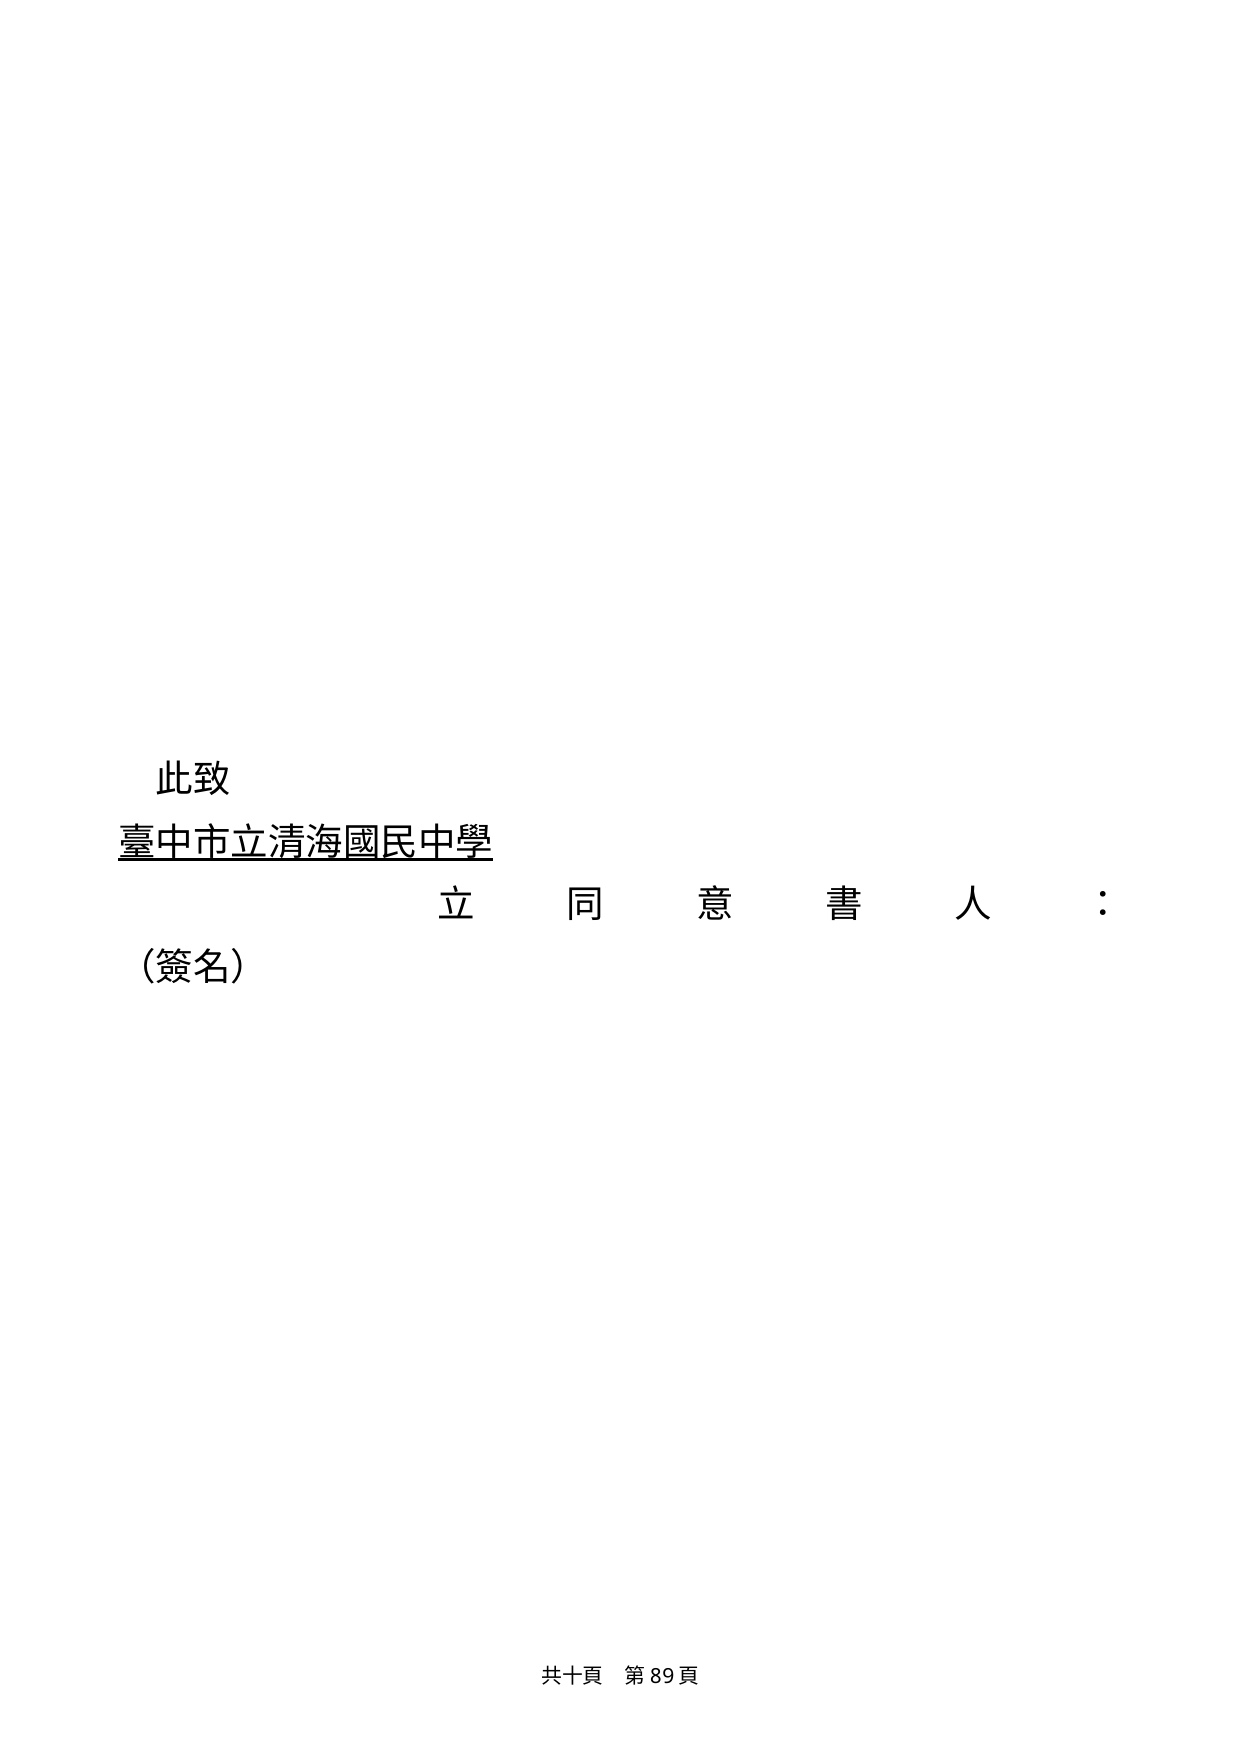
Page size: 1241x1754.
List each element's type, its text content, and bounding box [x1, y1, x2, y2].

text 此致 [118, 734, 1122, 797]
text 立同意書人： （簽名） [118, 859, 1122, 984]
text 臺中市立清海國民中學 [118, 797, 1122, 859]
